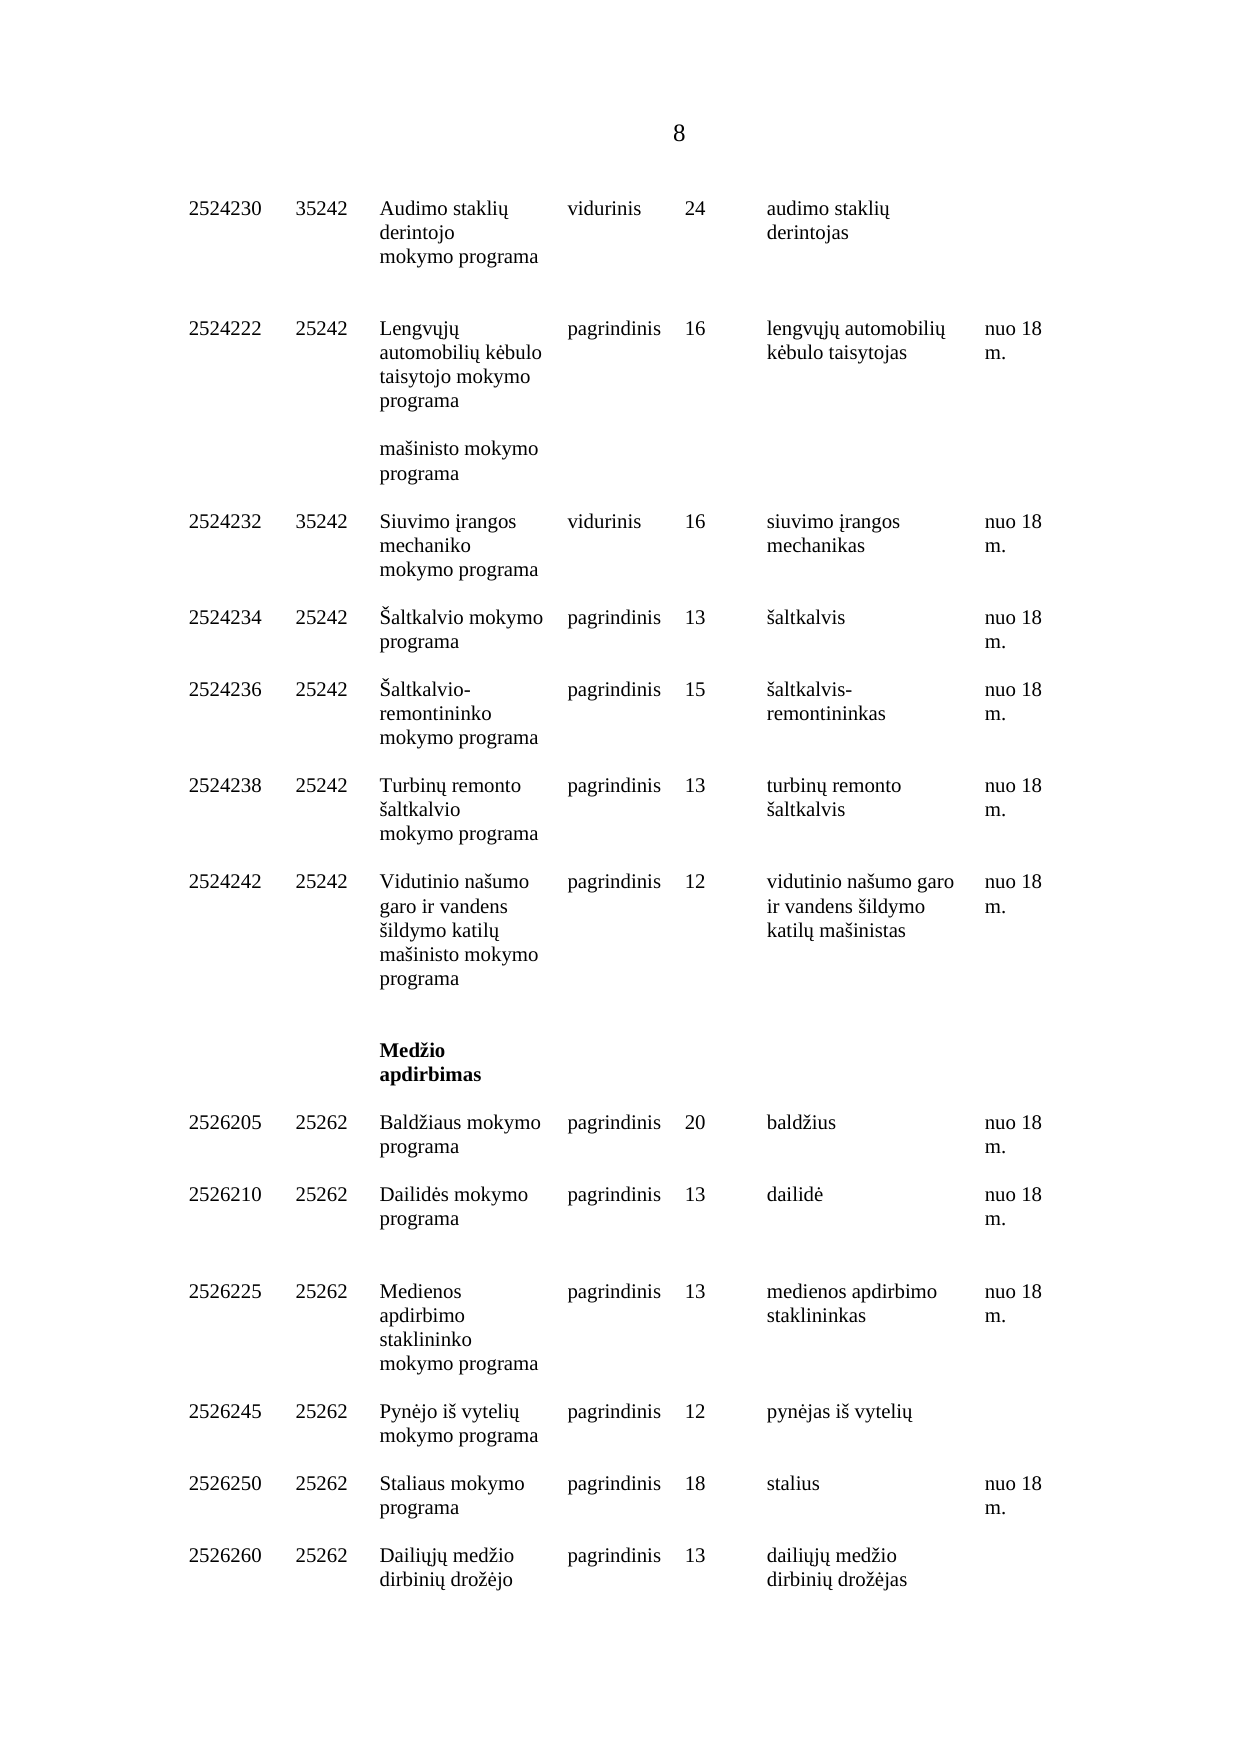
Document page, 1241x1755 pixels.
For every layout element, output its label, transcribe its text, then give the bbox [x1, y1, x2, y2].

table_cell [755, 1086, 973, 1110]
table_cell [1185, 653, 1204, 677]
table_cell vidurinis [556, 509, 673, 557]
table_cell [755, 749, 973, 773]
table_cell pagrindinis [556, 1471, 673, 1519]
table_cell [177, 1230, 284, 1254]
table_cell [1185, 821, 1204, 845]
table_cell [673, 749, 755, 773]
table_cell 25262 [284, 1110, 368, 1158]
table_cell [284, 172, 368, 196]
table_cell [1176, 1158, 1185, 1182]
table_cell [755, 557, 973, 581]
table_cell [1185, 316, 1204, 364]
table_cell [1185, 1038, 1204, 1086]
table_cell [973, 845, 1076, 869]
table_cell [556, 1351, 673, 1375]
table_cell [177, 1351, 284, 1375]
table_cell lengvųjų automobilių kėbulo taisytojas [755, 316, 973, 364]
table_cell [1176, 1255, 1185, 1278]
table_cell 2524234 [177, 605, 284, 653]
table_cell [973, 148, 1076, 172]
table_cell [1185, 749, 1204, 773]
table_cell [1176, 244, 1185, 268]
table_cell [284, 581, 368, 605]
table_cell mokymo programa [368, 244, 556, 268]
table_cell [973, 581, 1076, 605]
table_cell [177, 557, 284, 581]
table_cell [177, 653, 284, 677]
table_cell [556, 436, 673, 484]
table_cell [755, 1375, 973, 1399]
table_cell 2526210 [177, 1182, 284, 1230]
table_cell [1176, 1351, 1185, 1375]
table_cell [973, 196, 1076, 244]
table_cell [673, 581, 755, 605]
table_cell 2524238 [177, 773, 284, 821]
table_cell [177, 1086, 284, 1110]
table_cell [1185, 990, 1204, 1014]
table_cell baldžius [755, 1110, 973, 1158]
table_cell [556, 1519, 673, 1543]
table_cell [673, 653, 755, 677]
table_cell [284, 557, 368, 581]
table_cell [1185, 557, 1204, 581]
table_cell [755, 1014, 973, 1038]
table_cell 35242 [284, 196, 368, 244]
table_cell [673, 821, 755, 845]
table_cell [1176, 677, 1185, 725]
table_cell [556, 1375, 673, 1399]
table_cell [973, 1447, 1076, 1471]
table_cell [973, 749, 1076, 773]
table_cell [1185, 1375, 1204, 1399]
table_cell [1185, 1110, 1204, 1158]
table_cell [368, 653, 556, 677]
table_cell [368, 412, 556, 436]
table_cell [368, 581, 556, 605]
table_cell [556, 172, 673, 196]
table_cell [284, 990, 368, 1014]
table_cell [673, 436, 755, 484]
table_cell [1176, 1279, 1185, 1351]
table_cell 2526245 [177, 1399, 284, 1423]
table_cell [284, 412, 368, 436]
table_cell [368, 148, 556, 172]
table_cell 18 [673, 1471, 755, 1519]
table_cell [755, 821, 973, 845]
table_cell 25262 [284, 1182, 368, 1230]
table_cell 13 [673, 773, 755, 821]
table_cell [284, 1014, 368, 1038]
table_cell [177, 485, 284, 508]
table_cell nuo 18 m. [973, 1279, 1076, 1351]
table_cell [1185, 1447, 1204, 1471]
table_cell [973, 364, 1076, 412]
table_cell [177, 412, 284, 436]
table_cell [368, 1158, 556, 1182]
table_cell [1076, 1519, 1176, 1543]
table_cell [1176, 1230, 1185, 1254]
table_cell [556, 364, 673, 412]
table_cell [284, 244, 368, 268]
table_cell [284, 1255, 368, 1278]
table_cell [177, 172, 284, 196]
table_cell [755, 244, 973, 268]
table_cell [1076, 1086, 1176, 1110]
table_cell [177, 1375, 284, 1399]
table_cell [1076, 1447, 1176, 1471]
table_cell [556, 1086, 673, 1110]
table_cell [368, 1255, 556, 1278]
table_cell [755, 172, 973, 196]
table_cell [1176, 1110, 1185, 1158]
table_cell [1076, 1471, 1176, 1519]
table_cell [556, 821, 673, 845]
table_cell [1176, 1399, 1185, 1423]
table_cell mokymo programa [368, 557, 556, 581]
table_cell 25242 [284, 773, 368, 821]
table_cell [1185, 509, 1204, 557]
table_cell [1076, 436, 1176, 484]
table_cell pynėjas iš vytelių [755, 1399, 973, 1423]
table_cell taisytojo mokymo programa [368, 364, 556, 412]
table_cell [1076, 1375, 1176, 1399]
table_cell Turbinų remonto šaltkalvio [368, 773, 556, 821]
table_cell [556, 485, 673, 508]
table_cell [1185, 412, 1204, 436]
table_cell [1176, 1014, 1185, 1038]
table_cell [1185, 1014, 1204, 1038]
table_cell [973, 1038, 1076, 1086]
table_cell [973, 1255, 1076, 1278]
table_cell [1185, 1423, 1204, 1447]
table_cell nuo 18 m. [973, 1110, 1076, 1158]
table_cell Vidutinio našumo garo ir vandens šildymo katilų mašinisto mokymo programa [368, 870, 556, 990]
table_cell [1076, 1158, 1176, 1182]
table_cell [973, 485, 1076, 508]
table_cell [177, 436, 284, 484]
table_cell [673, 1351, 755, 1375]
table_cell 25262 [284, 1471, 368, 1519]
table_cell Medienos apdirbimo staklininko [368, 1279, 556, 1351]
table_cell [673, 364, 755, 412]
table_cell [1076, 870, 1176, 990]
table_cell [368, 1519, 556, 1543]
table_cell [1176, 1423, 1185, 1447]
table_cell pagrindinis [556, 1543, 673, 1591]
table_cell pagrindinis [556, 316, 673, 364]
table_cell [1176, 1471, 1185, 1519]
table_cell [368, 485, 556, 508]
table_cell [1076, 581, 1176, 605]
table_cell mokymo programa [368, 821, 556, 845]
table_cell nuo 18 m. [973, 1182, 1076, 1230]
table_cell [177, 292, 284, 316]
table_cell [284, 1038, 368, 1086]
table_cell [177, 1014, 284, 1038]
table_cell Audimo staklių derintojo [368, 196, 556, 244]
table_cell [755, 485, 973, 508]
table_cell Pynėjo iš vytelių mokymo programa [368, 1399, 556, 1447]
table_cell [368, 1014, 556, 1038]
table_cell [1176, 509, 1185, 557]
table_cell [673, 172, 755, 196]
table_cell [368, 990, 556, 1014]
table_cell 13 [673, 1182, 755, 1230]
table_cell vidutinio našumo garo ir vandens šildymo katilų mašinistas [755, 870, 973, 1014]
table_cell [1176, 653, 1185, 677]
table_cell dailidė [755, 1182, 973, 1230]
table_cell [755, 1447, 973, 1471]
table_cell [973, 1351, 1076, 1375]
table_cell [284, 148, 368, 172]
table_cell [755, 1519, 973, 1543]
table_cell 2526260 [177, 1543, 284, 1591]
table_cell nuo 18 m. [973, 509, 1076, 557]
table_cell pagrindinis [556, 1399, 673, 1423]
table_cell [1176, 292, 1185, 316]
table_cell [284, 653, 368, 677]
table_cell dailiųjų medžio dirbinių drožėjas [755, 1543, 973, 1591]
table_cell [556, 148, 673, 172]
table_cell šaltkalvis [755, 605, 973, 653]
table_cell [973, 1375, 1076, 1399]
table_cell 2526205 [177, 1110, 284, 1158]
table_cell siuvimo įrangos mechanikas [755, 509, 973, 557]
table_cell [1185, 1255, 1204, 1278]
table_cell Staliaus mokymo programa [368, 1471, 556, 1519]
table_cell [1185, 196, 1204, 244]
table_cell [1076, 821, 1176, 845]
table_cell [1176, 749, 1185, 773]
table_cell [1185, 148, 1204, 172]
table_cell [368, 749, 556, 773]
table_cell [1076, 268, 1176, 292]
table_cell [1076, 244, 1176, 268]
table_cell [1076, 725, 1176, 749]
table_cell [973, 268, 1076, 292]
table_cell 20 [673, 1110, 755, 1158]
table_cell [973, 172, 1076, 196]
table_cell 13 [673, 605, 755, 653]
table_cell 25242 [284, 316, 368, 364]
table_cell mašinisto mokymo programa [368, 436, 556, 484]
table_cell [973, 244, 1076, 268]
table_cell [1185, 845, 1204, 869]
table_cell [284, 1230, 368, 1254]
table_cell [1185, 364, 1204, 412]
table_cell [1076, 653, 1176, 677]
table_cell [755, 581, 973, 605]
table_cell [1176, 990, 1185, 1014]
table_cell [673, 292, 755, 316]
table_cell [284, 1158, 368, 1182]
table_cell [673, 1014, 755, 1038]
table_cell [177, 1038, 284, 1086]
table_cell pagrindinis [556, 605, 673, 653]
table_cell [1185, 1519, 1204, 1543]
table_cell vidurinis [556, 196, 673, 244]
table_cell 25262 [284, 1399, 368, 1423]
table_cell pagrindinis [556, 1279, 673, 1351]
table_cell [1185, 605, 1204, 653]
table_cell [1076, 196, 1176, 244]
table_cell [1185, 1158, 1204, 1182]
table_cell [1176, 148, 1185, 172]
table_cell [368, 1447, 556, 1471]
table_cell [284, 749, 368, 773]
table_cell [755, 653, 973, 677]
table_cell 2524232 [177, 509, 284, 557]
table_cell [973, 1230, 1076, 1254]
table_cell nuo 18 m. [973, 605, 1076, 653]
table_cell [1076, 1038, 1176, 1086]
table_cell [1076, 485, 1176, 508]
table_cell [1176, 821, 1185, 845]
table_cell [556, 557, 673, 581]
table_cell [1185, 1086, 1204, 1110]
table_cell [755, 436, 973, 484]
table_cell [1185, 172, 1204, 196]
table_cell [1076, 990, 1176, 1014]
table_cell [1076, 1351, 1176, 1375]
table_cell audimo staklių derintojas [755, 196, 973, 244]
table_cell [177, 1519, 284, 1543]
table_cell [1076, 292, 1176, 316]
table_cell [1076, 316, 1176, 364]
table_cell [368, 1375, 556, 1399]
table_cell [368, 172, 556, 196]
table_cell [1185, 773, 1204, 821]
table_cell [673, 990, 755, 1014]
table_cell [556, 1158, 673, 1182]
table_cell pagrindinis [556, 677, 673, 725]
table_cell [973, 436, 1076, 484]
table_cell [1185, 1399, 1204, 1423]
table_cell [1076, 1543, 1176, 1591]
table_cell [1076, 677, 1176, 725]
table_cell [556, 292, 673, 316]
table_cell Lengvųjų automobilių kėbulo [368, 316, 556, 364]
table_cell [1076, 1110, 1176, 1158]
table_cell 13 [673, 1543, 755, 1591]
table_cell [973, 1086, 1076, 1110]
table_cell [673, 1423, 755, 1447]
table_cell [284, 1351, 368, 1375]
table_cell [1176, 364, 1185, 412]
table_cell [1185, 677, 1204, 725]
table_cell [177, 148, 284, 172]
table_cell [284, 436, 368, 484]
table_cell [755, 292, 973, 316]
table_cell [1076, 845, 1176, 869]
table_cell [1176, 557, 1185, 581]
table_cell [673, 268, 755, 292]
table_cell [1176, 773, 1185, 821]
table_cell 25242 [284, 605, 368, 653]
table_cell [1176, 436, 1185, 484]
table_cell nuo 18 m. [973, 1471, 1076, 1519]
table_cell [755, 725, 973, 749]
table_cell [673, 1255, 755, 1278]
table_cell [755, 148, 973, 172]
table_cell pagrindinis [556, 870, 673, 990]
table_cell [177, 749, 284, 773]
table_cell [284, 1086, 368, 1110]
table_cell [284, 292, 368, 316]
table_cell [368, 292, 556, 316]
table_cell Šaltkalvio mokymo programa [368, 605, 556, 653]
table_cell [368, 268, 556, 292]
table_cell [284, 821, 368, 845]
table_cell 12 [673, 1399, 755, 1423]
table_cell [673, 725, 755, 749]
table_cell [1185, 725, 1204, 749]
table_cell Baldžiaus mokymo programa [368, 1110, 556, 1158]
table_cell [1185, 1543, 1204, 1591]
table_cell [1176, 605, 1185, 653]
table_cell [973, 1014, 1076, 1038]
table_cell 2524242 [177, 870, 284, 990]
table_cell [973, 412, 1076, 436]
table_cell [556, 653, 673, 677]
table_cell [556, 1014, 673, 1038]
table_cell [284, 1375, 368, 1399]
table_cell pagrindinis [556, 1182, 673, 1230]
table_cell 25262 [284, 1279, 368, 1351]
table_cell [1176, 870, 1185, 990]
table_cell [755, 1158, 973, 1182]
table_cell [1176, 1086, 1185, 1110]
table_cell [673, 1519, 755, 1543]
table_cell [1176, 196, 1185, 244]
table_cell [1185, 1182, 1204, 1230]
table_cell Dailidės mokymo programa [368, 1182, 556, 1230]
table_cell [673, 1158, 755, 1182]
table_cell [755, 268, 973, 292]
table_cell [1185, 1230, 1204, 1254]
table_cell [284, 1447, 368, 1471]
table_cell [973, 990, 1076, 1014]
table_cell [177, 1447, 284, 1471]
table_cell nuo 18 m. [973, 316, 1076, 364]
table_cell 16 [673, 509, 755, 557]
table_cell [1176, 1447, 1185, 1471]
table_cell [1176, 1375, 1185, 1399]
table_cell [1176, 412, 1185, 436]
table_cell [973, 725, 1076, 749]
table_cell [1176, 845, 1185, 869]
table_cell 2524222 [177, 316, 284, 364]
table_cell 2526250 [177, 1471, 284, 1519]
table_cell [556, 244, 673, 268]
table_cell [973, 1423, 1076, 1447]
table_cell [673, 1447, 755, 1471]
table_cell [1076, 605, 1176, 653]
table_cell [284, 845, 368, 869]
table_cell [177, 725, 284, 749]
table_cell [1076, 1230, 1176, 1254]
table_cell [177, 1423, 284, 1447]
table_cell [673, 485, 755, 508]
table_cell 2524230 [177, 196, 284, 244]
table_cell [973, 292, 1076, 316]
table_cell [673, 148, 755, 172]
table_cell [673, 1230, 755, 1254]
table_cell [1076, 749, 1176, 773]
table_cell [673, 845, 755, 869]
table_cell [1076, 557, 1176, 581]
table_cell [1185, 292, 1204, 316]
table_cell 2526225 [177, 1279, 284, 1351]
table_cell [284, 364, 368, 412]
table_cell 16 [673, 316, 755, 364]
table_cell [556, 845, 673, 869]
table_cell [556, 1038, 673, 1086]
table_cell [1176, 1543, 1185, 1591]
table_cell [556, 1423, 673, 1447]
table_cell stalius [755, 1471, 973, 1519]
table_cell [177, 581, 284, 605]
table_cell [1185, 436, 1204, 484]
table_cell [1185, 1351, 1204, 1375]
table_cell 25242 [284, 677, 368, 725]
table_cell [673, 1375, 755, 1399]
table_cell Dailiųjų medžio dirbinių drožėjo [368, 1543, 556, 1591]
table_cell nuo 18 m. [973, 870, 1076, 990]
table_cell [1176, 485, 1185, 508]
table_cell Šaltkalvio-remontininko [368, 677, 556, 725]
table_cell [755, 845, 973, 869]
table_cell [1185, 268, 1204, 292]
table_cell [1185, 1471, 1204, 1519]
table_cell [1185, 581, 1204, 605]
table_cell 15 [673, 677, 755, 725]
table_cell Siuvimo įrangos mechaniko [368, 509, 556, 557]
table_cell [1076, 1279, 1176, 1351]
table_cell [368, 1230, 556, 1254]
table_cell [673, 412, 755, 436]
table_cell 12 [673, 870, 755, 990]
table_cell [1076, 509, 1176, 557]
table_cell [1076, 1182, 1176, 1230]
table_cell [284, 725, 368, 749]
table_cell 35242 [284, 509, 368, 557]
table_cell [556, 412, 673, 436]
table_cell [1176, 1038, 1185, 1086]
table_cell [284, 268, 368, 292]
table_cell [1176, 1519, 1185, 1543]
table_cell [755, 1230, 973, 1254]
table_cell [673, 1038, 755, 1086]
table_cell [556, 749, 673, 773]
table_cell [973, 1399, 1076, 1423]
table_cell [177, 845, 284, 869]
table_cell [1076, 412, 1176, 436]
table_cell [1076, 1255, 1176, 1278]
table_cell pagrindinis [556, 1110, 673, 1158]
table_cell [177, 1158, 284, 1182]
table_cell [556, 990, 673, 1014]
table_cell turbinų remonto šaltkalvis [755, 773, 973, 821]
table_cell Medžio apdirbimas [368, 1038, 556, 1086]
table_cell [556, 1447, 673, 1471]
table_cell 25262 [284, 1543, 368, 1591]
table_cell nuo 18 m. [973, 677, 1076, 725]
table_cell [1176, 316, 1185, 364]
table_cell mokymo programa [368, 725, 556, 749]
table_cell [556, 1230, 673, 1254]
table_cell [973, 557, 1076, 581]
table_cell [673, 557, 755, 581]
table_cell [1076, 1423, 1176, 1447]
table_cell [368, 845, 556, 869]
table_cell [973, 1519, 1076, 1543]
table_cell [1076, 1014, 1176, 1038]
table_cell [755, 412, 973, 436]
table_cell 25242 [284, 870, 368, 990]
table_cell [1176, 725, 1185, 749]
table_cell [284, 1519, 368, 1543]
table_cell [1176, 172, 1185, 196]
table_cell [1185, 870, 1204, 990]
table_cell [673, 1086, 755, 1110]
table_cell šaltkalvis-remontininkas [755, 677, 973, 725]
table_cell [1176, 268, 1185, 292]
table_cell [177, 1255, 284, 1278]
table_cell [177, 268, 284, 292]
table_cell [556, 581, 673, 605]
table_cell [177, 821, 284, 845]
table_cell [755, 1423, 973, 1447]
table_cell [1076, 773, 1176, 821]
table_cell [973, 1543, 1076, 1591]
table_cell [1076, 1399, 1176, 1423]
table_cell [1176, 581, 1185, 605]
table_cell [755, 364, 973, 412]
table_cell [1185, 244, 1204, 268]
table_cell [973, 653, 1076, 677]
table_cell medienos apdirbimo staklininkas [755, 1279, 973, 1375]
table_cell [556, 725, 673, 749]
table_cell [1076, 172, 1176, 196]
table_cell [673, 244, 755, 268]
table_cell [556, 1255, 673, 1278]
table_cell [177, 990, 284, 1014]
table_cell [284, 1423, 368, 1447]
table_cell [1176, 1182, 1185, 1230]
table_cell [1076, 364, 1176, 412]
table_cell pagrindinis [556, 773, 673, 821]
table_cell [1076, 148, 1176, 172]
table_cell 2524236 [177, 677, 284, 725]
table_cell [755, 1255, 973, 1278]
table_cell 13 [673, 1279, 755, 1351]
table_cell nuo 18 m. [973, 773, 1076, 821]
table_cell [1185, 1279, 1204, 1351]
table_cell [973, 821, 1076, 845]
table_cell [284, 485, 368, 508]
table_cell [1185, 485, 1204, 508]
table_cell [973, 1158, 1076, 1182]
table_cell [177, 244, 284, 268]
table_cell [755, 1038, 973, 1086]
table_cell 24 [673, 196, 755, 244]
table_cell [368, 1086, 556, 1110]
table_cell [556, 268, 673, 292]
table_cell [177, 364, 284, 412]
table_cell mokymo programa [368, 1351, 556, 1375]
